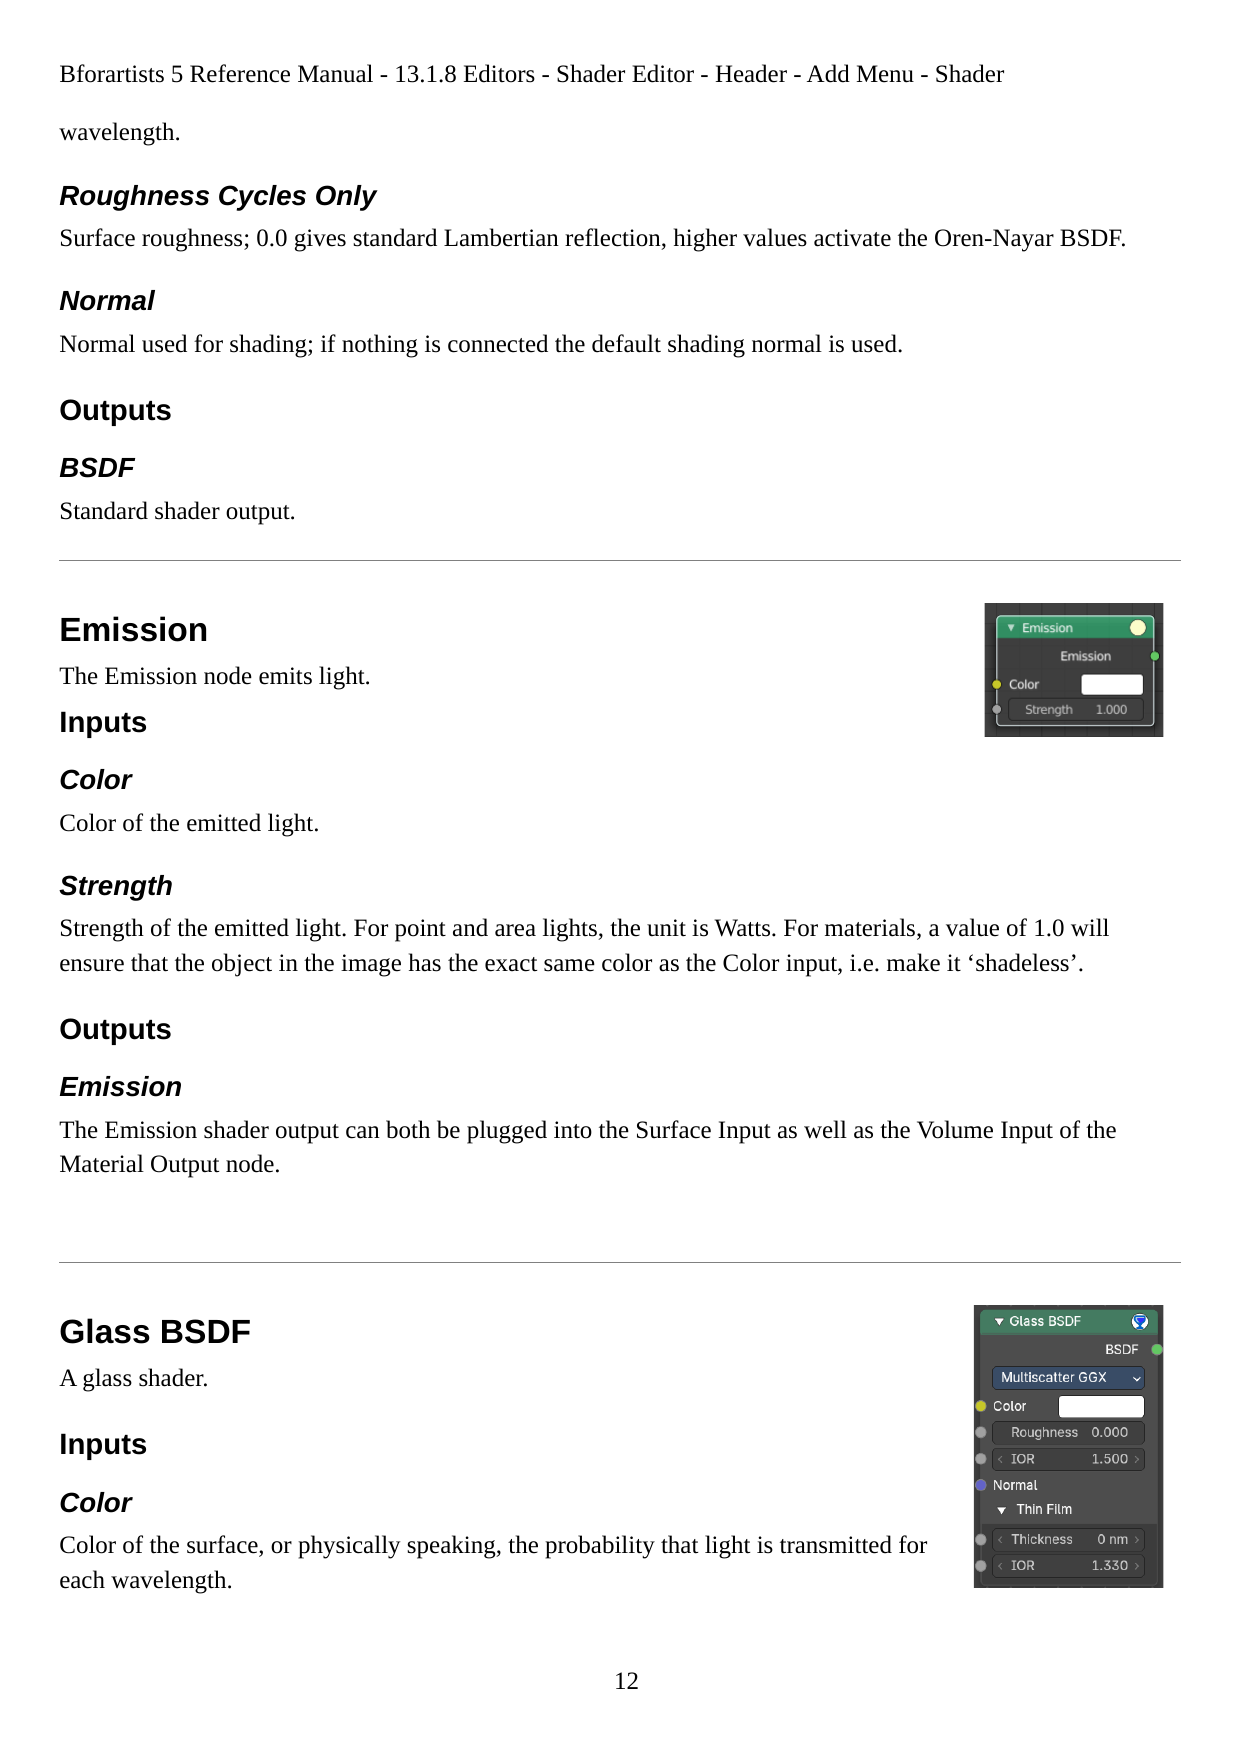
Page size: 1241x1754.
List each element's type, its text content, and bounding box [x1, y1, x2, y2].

text Normal used for shading; if nothing is connected the default shading normal is used. [59, 329, 1181, 358]
text Color of the emitted light. [59, 808, 1181, 836]
subtitle Outputs [59, 393, 1181, 427]
subtitle Outputs [59, 1012, 1181, 1045]
subtitle BSDF [59, 452, 1181, 483]
text Color of the surface, or physically speaking, the probability that light is transmitted for each wavelength. [59, 1530, 1181, 1593]
text The Emission shader output can both be plugged into the Surface Input as well as the Volume Input of the Material Output node. [59, 1115, 1181, 1178]
subtitle [1164, 1427, 1181, 1461]
picture [973, 1305, 1164, 1588]
subtitle Strength [59, 869, 1181, 901]
subtitle Inputs [59, 704, 1181, 738]
subtitle Color [59, 1486, 973, 1518]
text A glass shader. [59, 1363, 973, 1392]
subtitle [1164, 610, 1181, 649]
subtitle [1164, 1486, 1181, 1518]
text Surface roughness; 0.0 gives standard Lambertian reflection, higher values activate the Oren-Nayar BSDF. [59, 223, 1181, 252]
subtitle Emission [59, 610, 984, 649]
text [1164, 1363, 1181, 1392]
text Strength of the emitted light. For point and area lights, the unit is Watts. For materials, a value of 1.0 will ensure that the object in the image has the exact same color as the Color input, i.e. make it ‘shadeless’. [59, 913, 1181, 977]
subtitle [1164, 1312, 1181, 1351]
text wavelength. [59, 117, 1181, 146]
subtitle Emission [59, 1070, 1181, 1102]
subtitle Glass BSDF [59, 1312, 973, 1351]
subtitle Roughness Cycles Only [59, 179, 1181, 211]
picture [984, 603, 1164, 737]
text Standard shader output. [59, 496, 1181, 525]
subtitle Inputs [59, 1427, 973, 1461]
text The Emission node emits light. [59, 661, 984, 690]
subtitle Normal [59, 285, 1181, 317]
subtitle Color [59, 763, 1181, 795]
